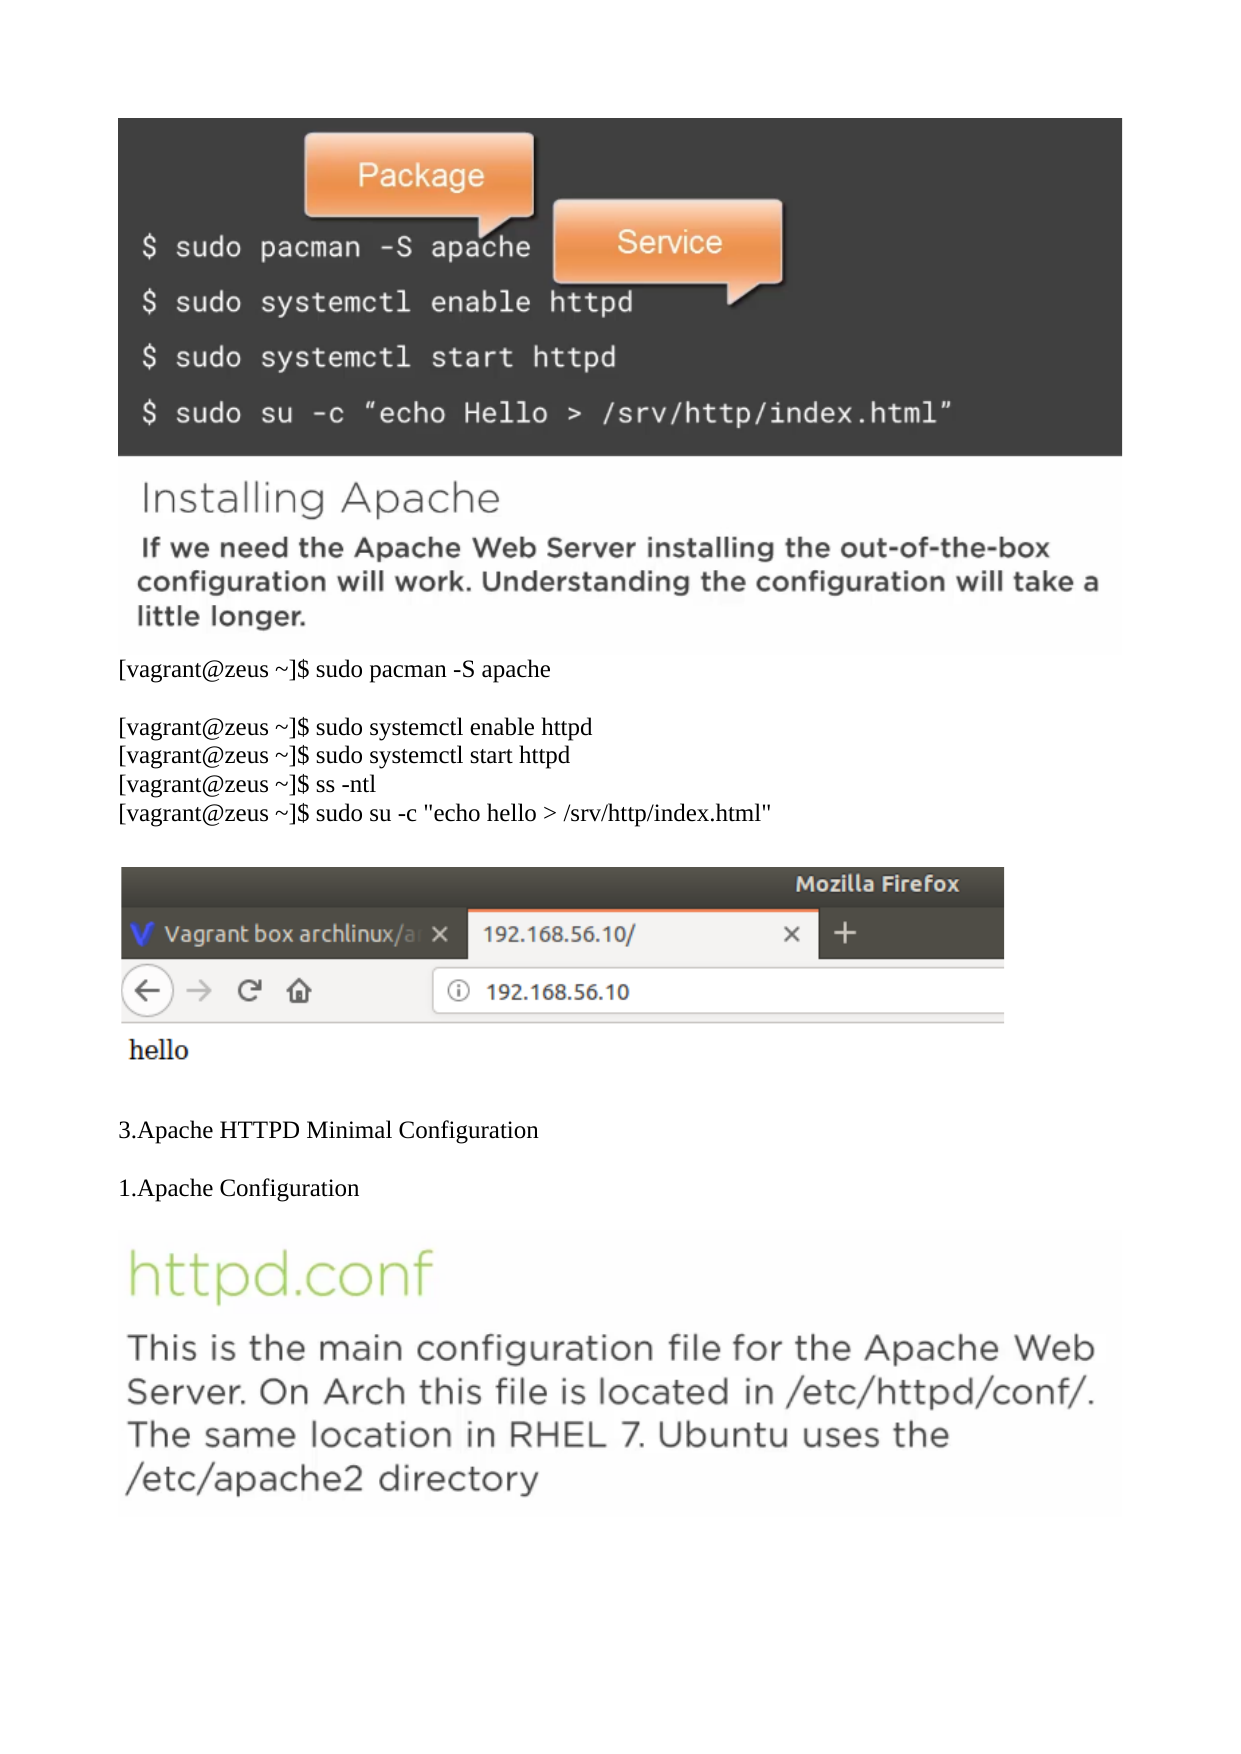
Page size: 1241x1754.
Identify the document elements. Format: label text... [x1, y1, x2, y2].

text [vagrant@zeus ~]$ sudo systemctl start httpd [118, 741, 1122, 769]
text [vagrant@zeus ~]$ sudo pacman -S apache [118, 655, 1122, 683]
picture [121, 867, 1005, 1116]
text 3.Apache HTTPD Minimal Configuration [118, 856, 1122, 1144]
text [vagrant@zeus ~]$ sudo systemctl enable httpd [118, 712, 1122, 741]
text 1.Apache Configuration [118, 1173, 1122, 1202]
text [vagrant@zeus ~]$ ss -ntl [118, 769, 1122, 798]
picture [118, 1230, 1123, 1517]
text [vagrant@zeus ~]$ sudo su -c "echo hello > /srv/http/index.html" [118, 798, 1122, 827]
picture [118, 118, 1123, 655]
